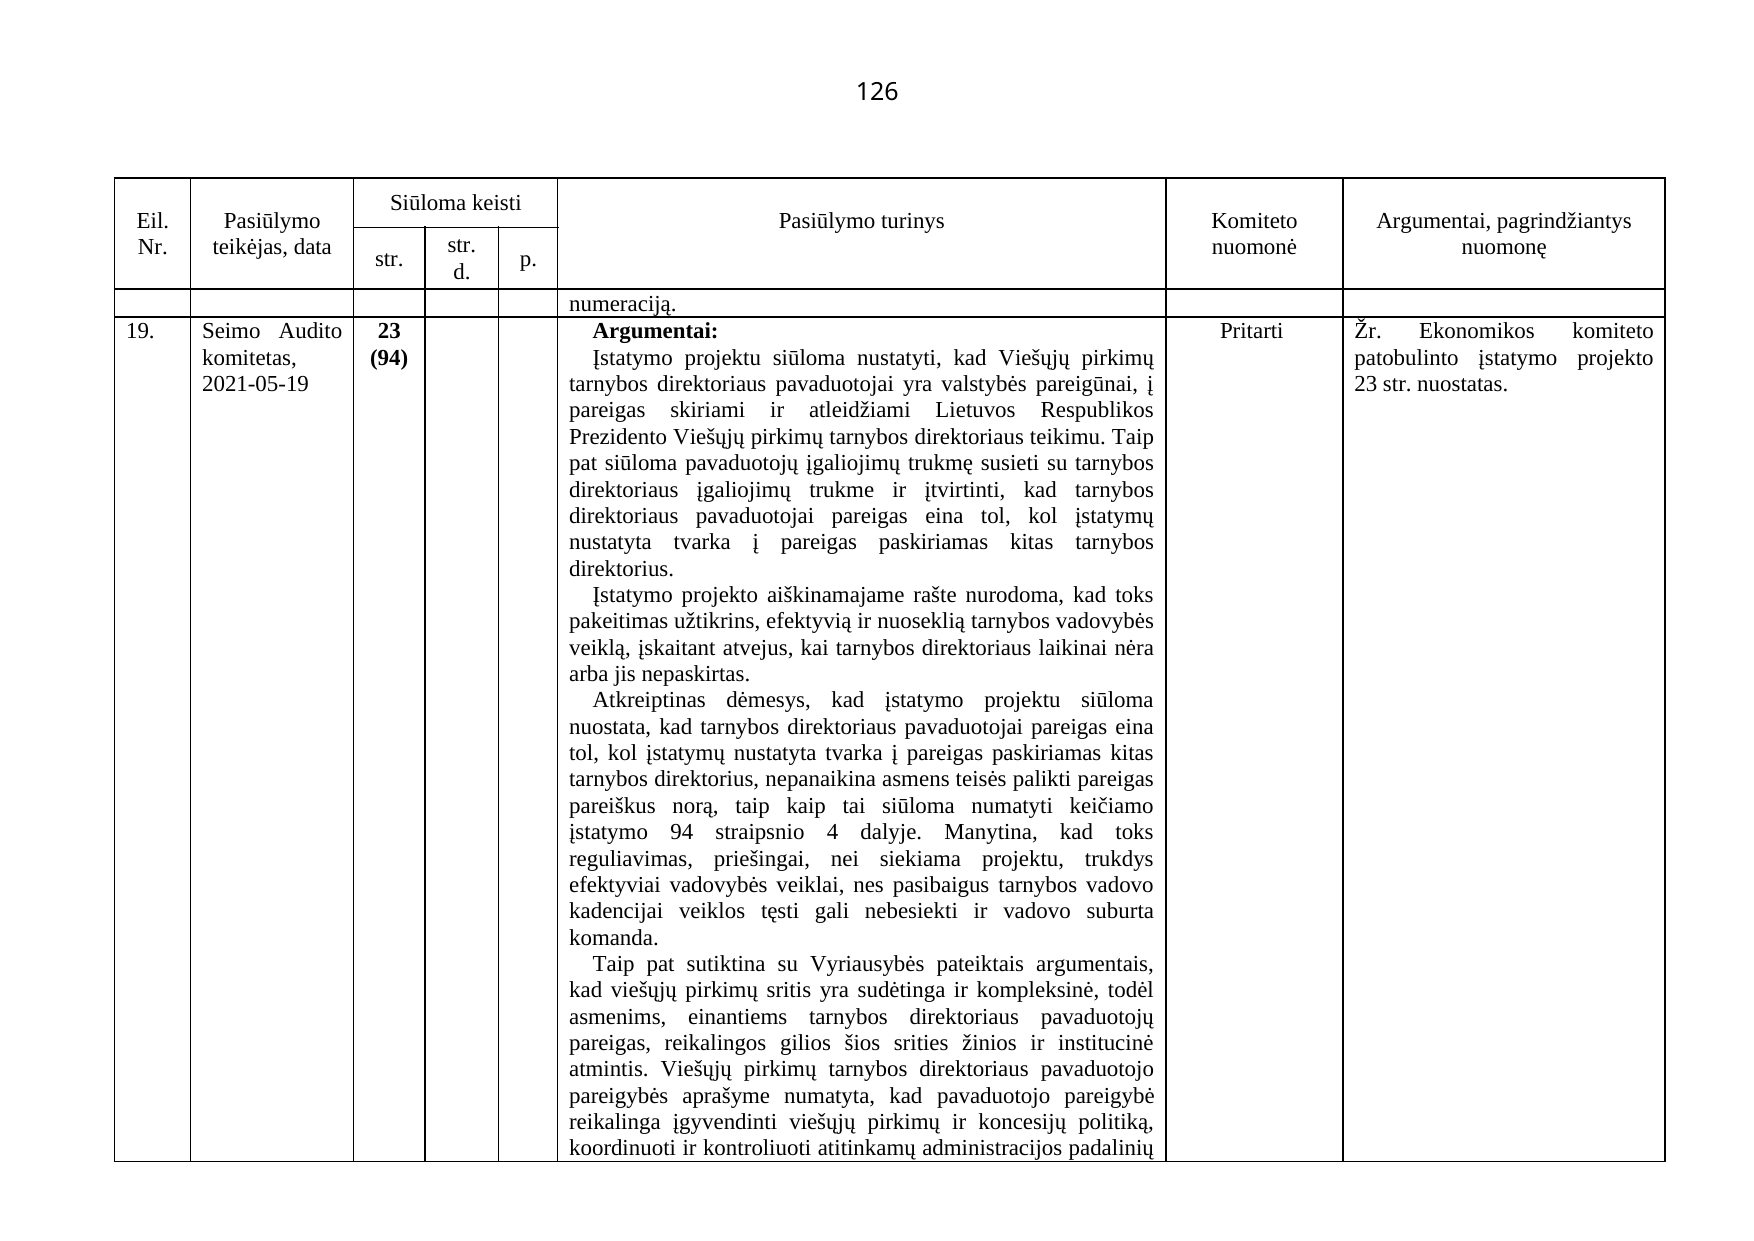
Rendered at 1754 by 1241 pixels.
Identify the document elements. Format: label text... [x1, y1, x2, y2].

table_cell Seimo Audito komitetas, 2021-05-19 [191, 318, 353, 1161]
table_cell 23 (94) [354, 318, 424, 1161]
table_cell str. [354, 228, 424, 288]
table_cell [1344, 290, 1664, 316]
table_cell Argumentai: Įstatymo projektu siūloma nustatyti, kad Viešųjų pirkimų tarnybos direktoriaus pavaduotojai yra valstybės pareigūnai, į pareigas skiriami ir atleidžiami Lietuvos Respublikos Prezidento Viešųjų pirkimų tarnybos direktoriaus teikimu. Taip pat siūloma pavaduotojų įgaliojimų trukmę susieti su tarnybos direktoriaus įgaliojimų trukme ir įtvirtinti, kad tarnybos direktoriaus pavaduotojai pareigas eina tol, kol įstatymų nustatyta tvarka į pareigas paskiriamas kitas tarnybos direktorius. Įstatymo projekto aiškinamajame rašte nurodoma, kad toks pakeitimas užtikrins, efektyvią ir nuoseklią tarnybos vadovybės veiklą, įskaitant atvejus, kai tarnybos direktoriaus laikinai nėra arba jis nepaskirtas. Atkreiptinas dėmesys, kad įstatymo projektu siūloma nuostata, kad tarnybos direktoriaus pavaduotojai pareigas eina tol, kol įstatymų nustatyta tvarka į pareigas paskiriamas kitas tarnybos direktorius, nepanaikina asmens teisės palikti pareigas pareiškus norą, taip kaip tai siūloma numatyti keičiamo įstatymo 94 straipsnio 4 dalyje. Manytina, kad toks reguliavimas, priešingai, nei siekiama projektu, trukdys efektyviai vadovybės veiklai, nes pasibaigus tarnybos vadovo kadencijai veiklos tęsti gali nebesiekti ir vadovo suburta komanda. Taip pat sutiktina su Vyriausybės pateiktais argumentais, kad viešųjų pirkimų sritis yra sudėtinga ir kompleksinė, todėl asmenims, einantiems tarnybos direktoriaus pavaduotojų pareigas, reikalingos gilios šios srities žinios ir institucinė atmintis. Viešųjų pirkimų tarnybos direktoriaus pavaduotojo pareigybės aprašyme numatyta, kad pavaduotojo pareigybė reikalinga įgyvendinti viešųjų pirkimų ir koncesijų politiką, koordinuoti ir kontroliuoti atitinkamų administracijos padalinių [558, 318, 1165, 1161]
table_header Eil. Nr. [115, 179, 190, 288]
table_cell p. [499, 228, 557, 288]
table_cell [426, 290, 498, 316]
table_header Pasiūlymo teikėjas, data [191, 179, 353, 288]
table_header Komiteto nuomonė [1167, 179, 1342, 288]
table_cell numeraciją. [558, 290, 1165, 316]
table_header Pasiūlymo turinys [558, 179, 1165, 288]
table_cell str. d. [426, 228, 498, 288]
table_cell [426, 318, 498, 1161]
table_cell [499, 290, 557, 316]
table_cell [191, 290, 353, 316]
table_cell [354, 290, 424, 316]
table_cell [499, 318, 557, 1161]
table_cell Pritarti [1167, 318, 1342, 1161]
table_cell Žr. Ekonomikos komiteto patobulinto įstatymo projekto 23 str. nuostatas. [1344, 318, 1664, 1161]
table_cell 19. [115, 318, 190, 1161]
table_cell [115, 290, 190, 316]
table_header Argumentai, pagrindžiantys nuomonę [1344, 179, 1664, 288]
table_header Siūloma keisti [354, 179, 557, 226]
table_cell [1167, 290, 1342, 316]
